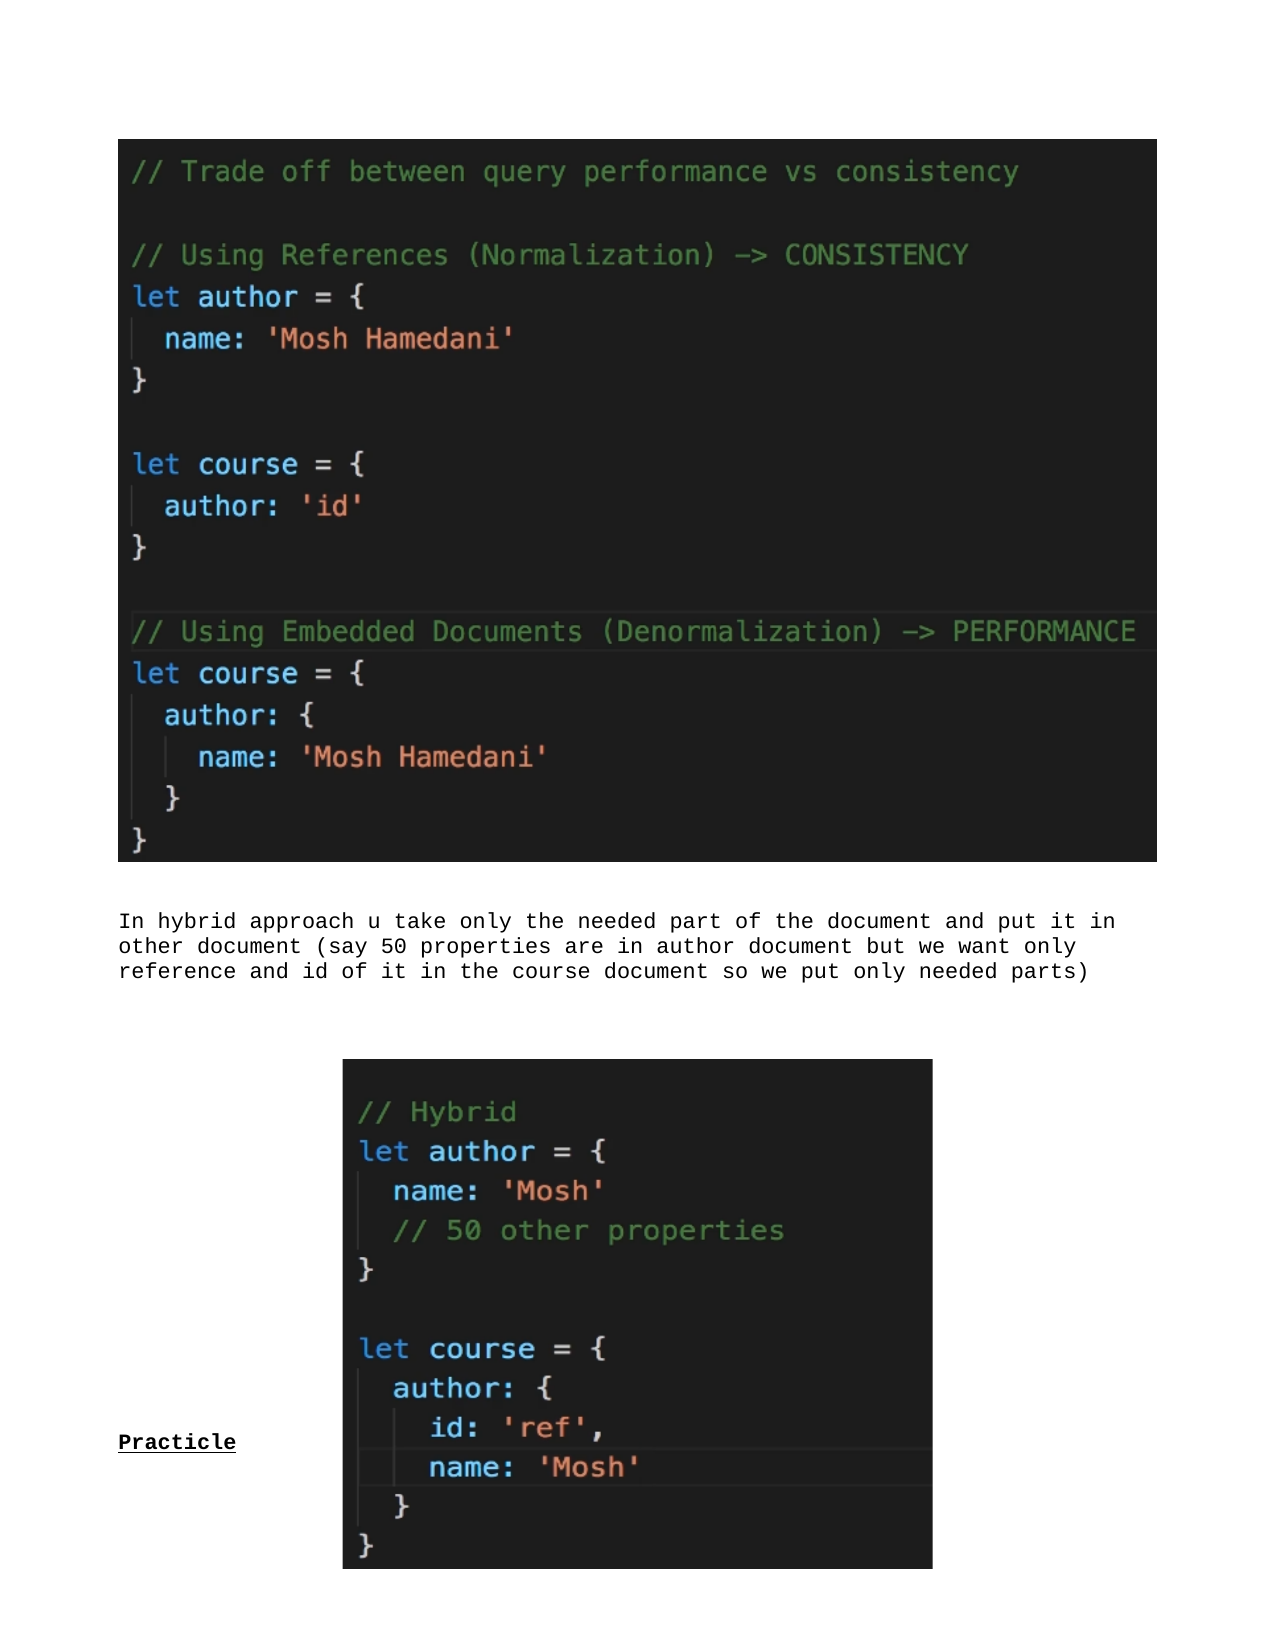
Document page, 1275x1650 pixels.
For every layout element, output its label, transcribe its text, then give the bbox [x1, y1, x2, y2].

picture [342, 1059, 933, 1569]
text Practicle [118, 1431, 342, 1456]
text In hybrid approach u take only the needed part of the document and put it in other document (say 50 properties are in author document but we want only reference and id of it in the course document so we put only needed parts) [118, 911, 1157, 985]
text [933, 1431, 1157, 1456]
picture [118, 139, 1157, 862]
